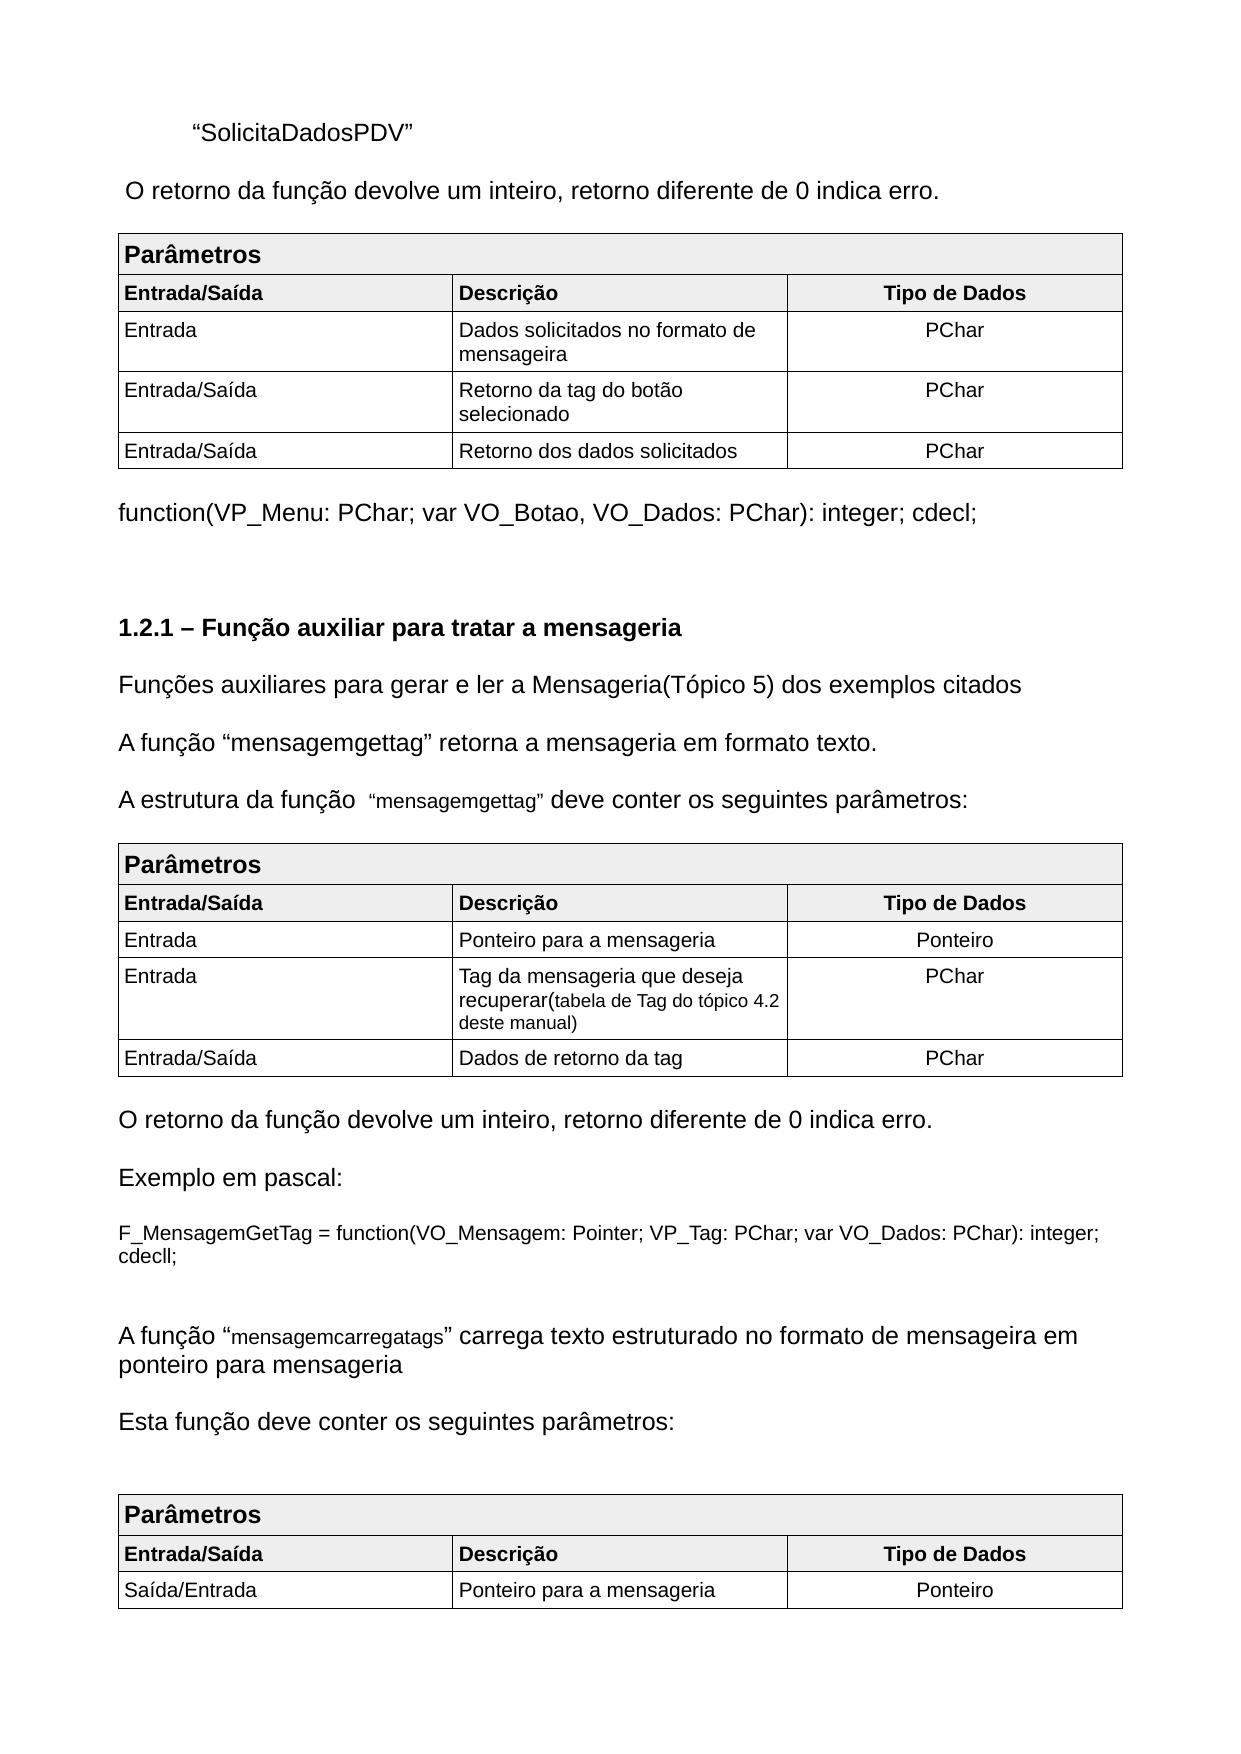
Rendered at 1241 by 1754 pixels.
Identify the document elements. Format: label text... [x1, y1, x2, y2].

table_cell Tag da mensageria que deseja recuperar(tabela de Tag do tópico 4.2 deste manual) [453, 958, 787, 1039]
table_cell Ponteiro [788, 922, 1122, 957]
table_cell Retorno dos dados solicitados [453, 433, 787, 468]
text A função “mensagemgettag” retorna a mensageria em formato texto. [118, 728, 1122, 757]
table_cell Dados solicitados no formato de mensageira [453, 312, 787, 371]
table_header Parâmetros [119, 1495, 1122, 1535]
table_cell Entrada/Saída [119, 1536, 452, 1571]
table_header Parâmetros [119, 234, 1122, 274]
table_cell Tipo de Dados [788, 885, 1122, 921]
table_cell Entrada/Saída [119, 372, 452, 432]
text 1.2.1 – Função auxiliar para tratar a mensageria [118, 613, 1122, 642]
text function(VP_Menu: PChar; var VO_Botao, VO_Dados: PChar): integer; cdecl; [118, 498, 1122, 527]
table_cell Entrada/Saída [119, 885, 452, 921]
text A função “mensagemcarregatags” carrega texto estruturado no formato de mensageira em ponteiro para mensageria [118, 1321, 1122, 1378]
text F_MensagemGetTag = function(VO_Mensagem: Pointer; VP_Tag: PChar; var VO_Dados: PChar): integer; cdecll; [118, 1220, 1122, 1268]
table_cell PChar [788, 958, 1122, 1039]
table_cell Retorno da tag do botão selecionado [453, 372, 787, 432]
text Esta função deve conter os seguintes parâmetros: [118, 1407, 1122, 1436]
table_cell Entrada [119, 922, 452, 957]
table_cell PChar [788, 433, 1122, 468]
table_cell PChar [788, 312, 1122, 371]
text O retorno da função devolve um inteiro, retorno diferente de 0 indica erro. [118, 1105, 1122, 1134]
text Exemplo em pascal: [118, 1163, 1122, 1192]
table_cell Entrada [119, 958, 452, 1039]
text A estrutura da função “mensagemgettag” deve conter os seguintes parâmetros: [118, 785, 1122, 814]
text “SolicitaDadosPDV” [118, 118, 1122, 147]
table_cell Tipo de Dados [788, 1536, 1122, 1571]
table_cell Entrada [119, 312, 452, 371]
table_cell Ponteiro [788, 1572, 1122, 1608]
table_cell Dados de retorno da tag [453, 1040, 787, 1076]
table_cell Entrada/Saída [119, 1040, 452, 1076]
table_cell Descrição [453, 885, 787, 921]
table_cell Entrada/Saída [119, 275, 452, 311]
table_cell Descrição [453, 275, 787, 311]
table_cell Ponteiro para a mensageria [453, 1572, 787, 1608]
table_cell PChar [788, 1040, 1122, 1076]
table_cell Saída/Entrada [119, 1572, 452, 1608]
text O retorno da função devolve um inteiro, retorno diferente de 0 indica erro. [118, 176, 1122, 204]
text Funções auxiliares para gerar e ler a Mensageria(Tópico 5) dos exemplos citados [118, 670, 1122, 699]
table_cell Entrada/Saída [119, 433, 452, 468]
table_header Parâmetros [119, 844, 1122, 884]
table_cell Tipo de Dados [788, 275, 1122, 311]
table_cell Ponteiro para a mensageria [453, 922, 787, 957]
table_cell Descrição [453, 1536, 787, 1571]
table_cell PChar [788, 372, 1122, 432]
